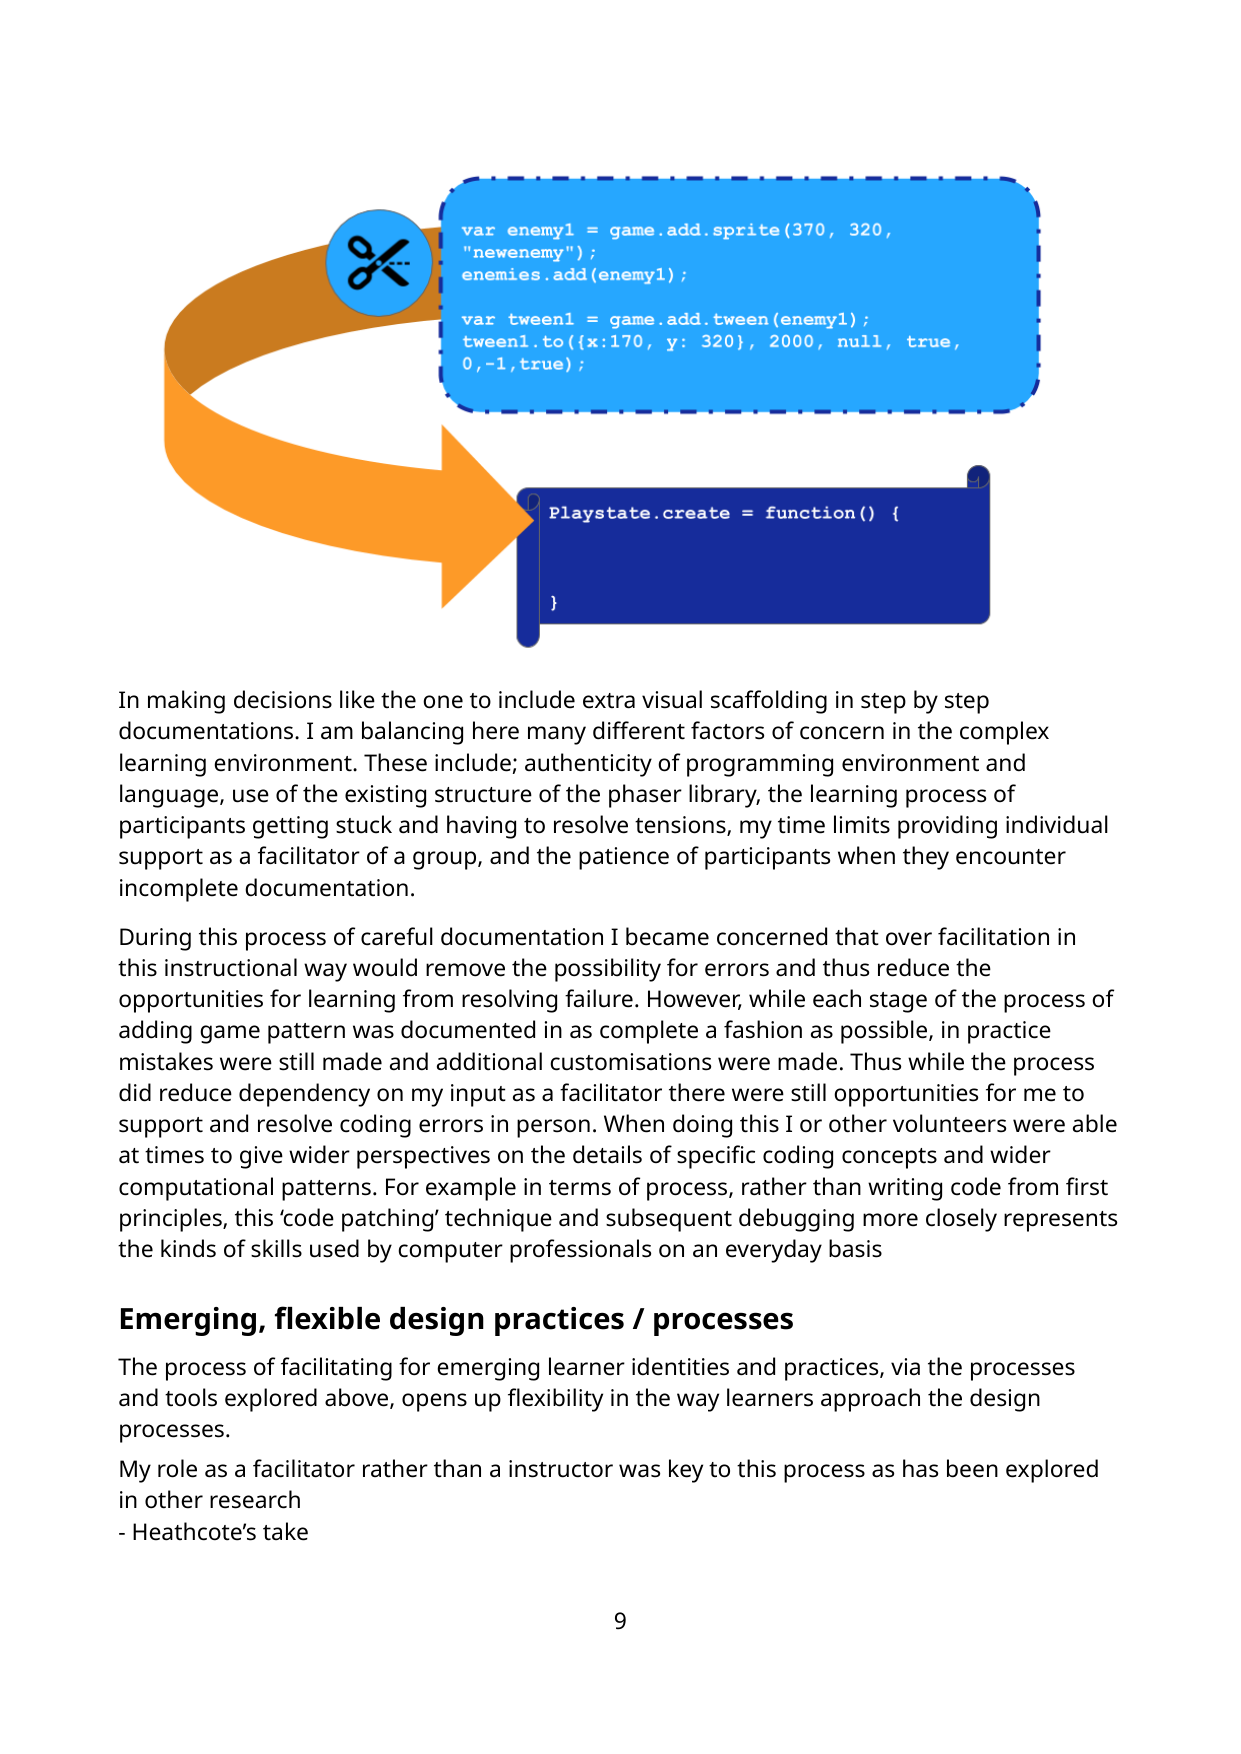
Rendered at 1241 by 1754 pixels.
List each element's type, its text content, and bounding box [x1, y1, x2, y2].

picture [118, 118, 1094, 666]
text During this process of careful documentation I became concerned that over facilitation in this instructional way would remove the possibility for errors and thus reduce the opportunities for learning from resolving failure. However, while each stage of the process of adding game pattern was documented in as complete a fashion as possible, in practice mistakes were still made and additional customisations were made. Thus while the process did reduce dependency on my input as a facilitator there were still opportunities for me to support and resolve coding errors in person. When doing this I or other volunteers were able at times to give wider perspectives on the details of specific coding concepts and wider computational patterns. For example in terms of process, rather than writing code from first principles, this ‘code patching’ technique and subsequent debugging more closely represents the kinds of skills used by computer professionals on an everyday basis [118, 921, 1122, 1264]
subtitle Emerging, flexible design practices / processes [118, 1298, 1122, 1338]
text My role as a facilitator rather than a instructor was key to this process as has been explored in other research - Heathcote’s take [118, 1453, 1122, 1547]
text The process of facilitating for emerging learner identities and practices, via the processes and tools explored above, opens up flexibility in the way learners approach the design processes. [118, 1351, 1122, 1444]
text In making decisions like the one to include extra visual scaffolding in step by step documentations. I am balancing here many different factors of concern in the complex learning environment. These include; authenticity of programming environment and language, use of the existing structure of the phaser library, the learning process of participants getting stuck and having to resolve tensions, my time limits providing individual support as a facilitator of a group, and the patience of participants when they encounter incomplete documentation. [118, 684, 1122, 903]
